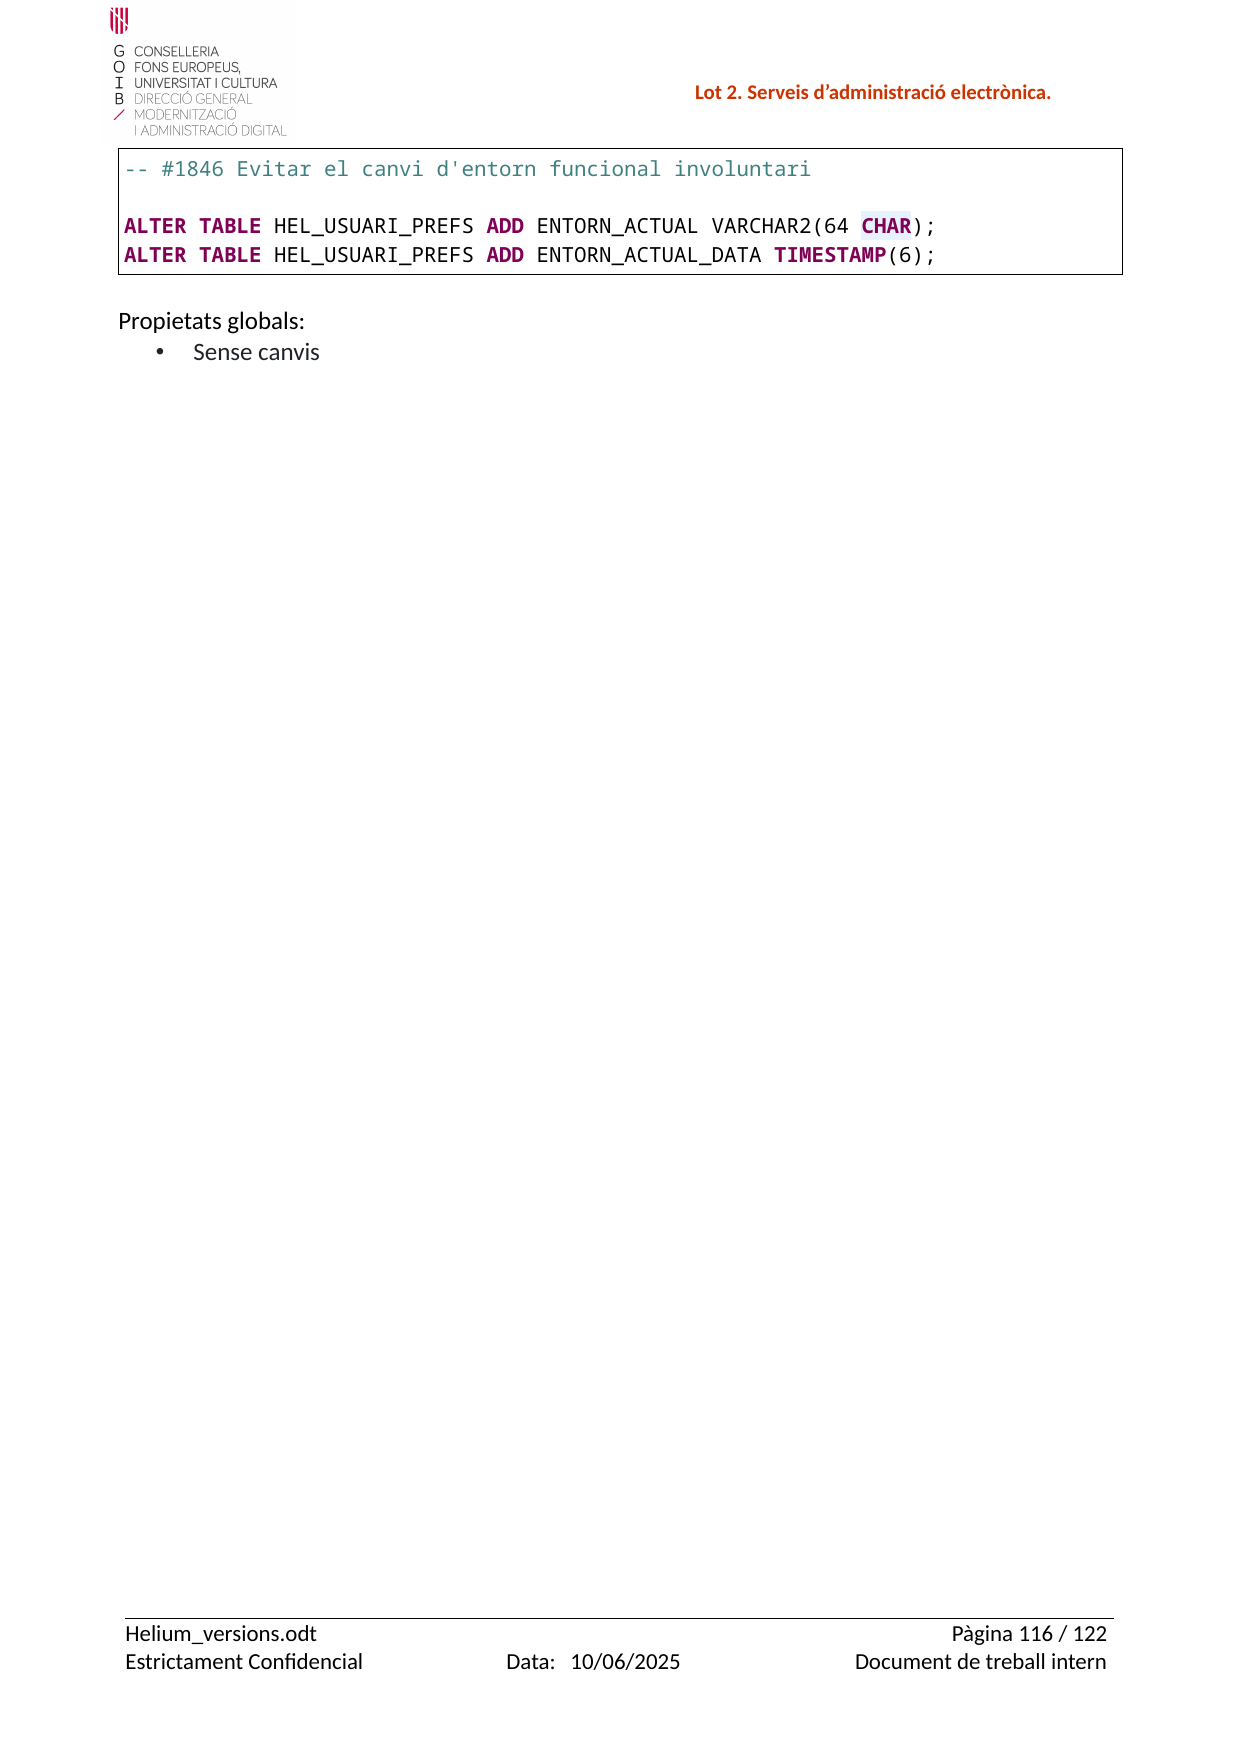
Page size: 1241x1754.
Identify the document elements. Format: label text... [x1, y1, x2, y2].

text Propietats globals: [118, 306, 1122, 336]
picture [100, 0, 297, 144]
table_header -- #1846 Evitar el canvi d'entorn funcional involuntari ALTER TABLE HEL_USUARI_PREFS ADD ENTORN_ACTUAL VARCHAR2(64 CHAR); ALTER TABLE HEL_USUARI_PREFS ADD ENTORN_ACTUAL_DATA TIMESTAMP(6); [119, 149, 1122, 274]
list Sense canvis [156, 336, 1122, 367]
